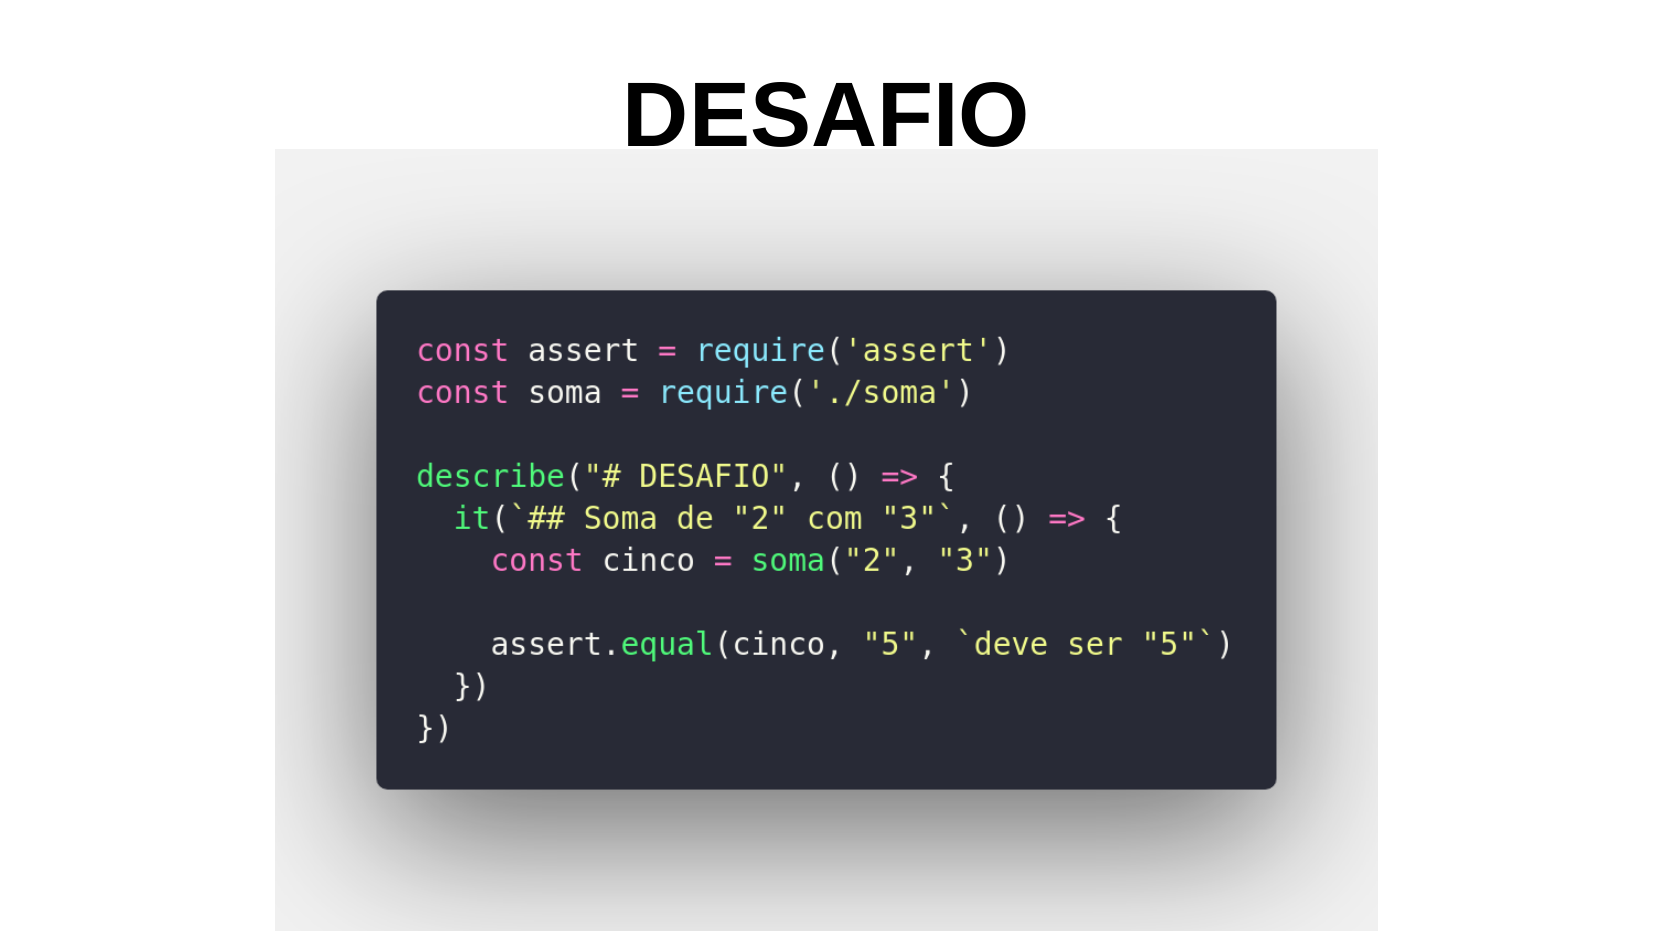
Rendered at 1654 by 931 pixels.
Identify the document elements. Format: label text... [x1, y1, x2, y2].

picture [275, 149, 1378, 931]
title DESAFIO [82, 37, 1571, 193]
